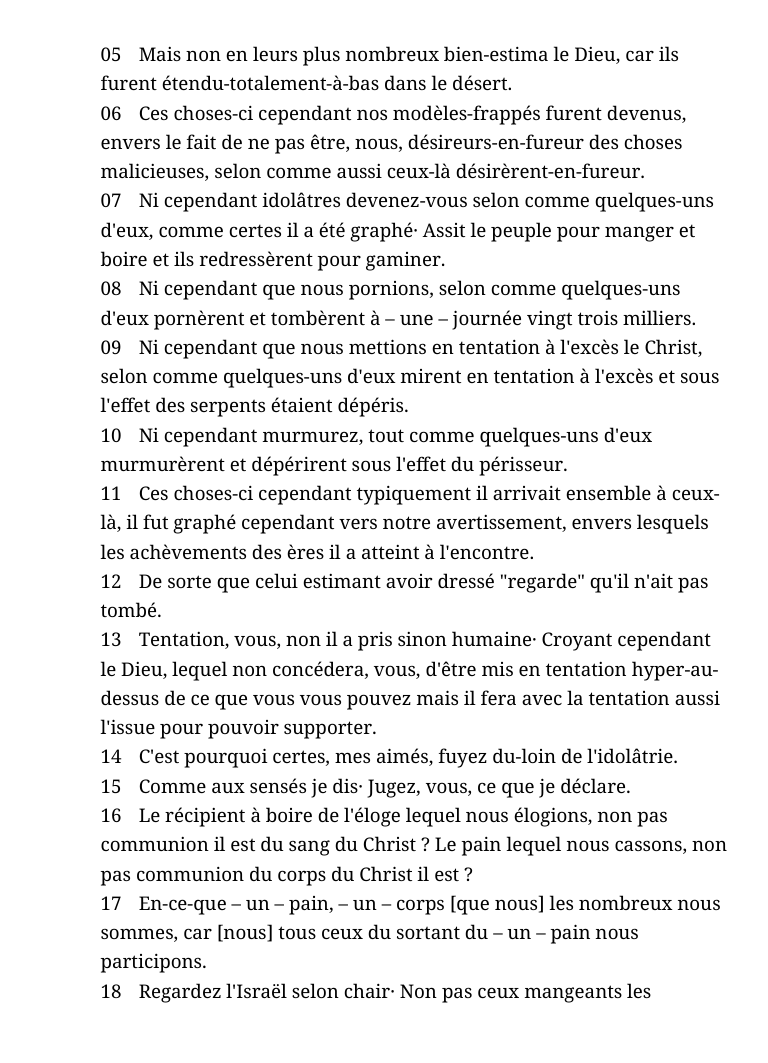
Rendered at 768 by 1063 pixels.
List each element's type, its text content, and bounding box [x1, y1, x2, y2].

text 05 Mais non en leurs plus nombreux bien-estima le Dieu, car ils furent étendu-totalement-à-bas dans le désert. 06 Ces choses-ci cependant nos modèles-frappés furent devenus, envers le fait de ne pas être, nous, désireurs-en-fureur des choses malicieuses, selon comme aussi ceux-là désirèrent-en-fureur. 07 Ni cependant idolâtres devenez-vous selon comme quelques-uns d'eux, comme certes il a été graphé· Assit le peuple pour manger et boire et ils redressèrent pour gaminer. 08 Ni cependant que nous pornions, selon comme quelques-uns d'eux pornèrent et tombèrent à – une – journée vingt trois milliers. 09 Ni cependant que nous mettions en tentation à l'excès le Christ, selon comme quelques-uns d'eux mirent en tentation à l'excès et sous l'effet des serpents étaient dépéris. 10 Ni cependant murmurez, tout comme quelques-uns d'eux murmurèrent et dépérirent sous l'effet du périsseur. 11 Ces choses-ci cependant typiquement il arrivait ensemble à ceux-là, il fut graphé cependant vers notre avertissement, envers lesquels les achèvements des ères il a atteint à l'encontre. 12 De sorte que celui estimant avoir dressé "regarde" qu'il n'ait pas tombé. 13 Tentation, vous, non il a pris sinon humaine· Croyant cependant le Dieu, lequel non concédera, vous, d'être mis en tentation hyper-au-dessus de ce que vous vous pouvez mais il fera avec la tentation aussi l'issue pour pouvoir supporter. 14 C'est pourquoi certes, mes aimés, fuyez du-loin de l'idolâtrie. 15 Comme aux sensés je dis· Jugez, vous, ce que je déclare. 16 Le récipient à boire de l'éloge lequel nous élogions, non pas communion il est du sang du Christ ? Le pain lequel nous cassons, non pas communion du corps du Christ il est ? 17 En-ce-que – un – pain, – un – corps [que nous] les nombreux nous sommes, car [nous] tous ceux du sortant du – un – pain nous participons. 18 Regardez l'Israël selon chair· Non pas ceux mangeants les [100, 41, 729, 1003]
